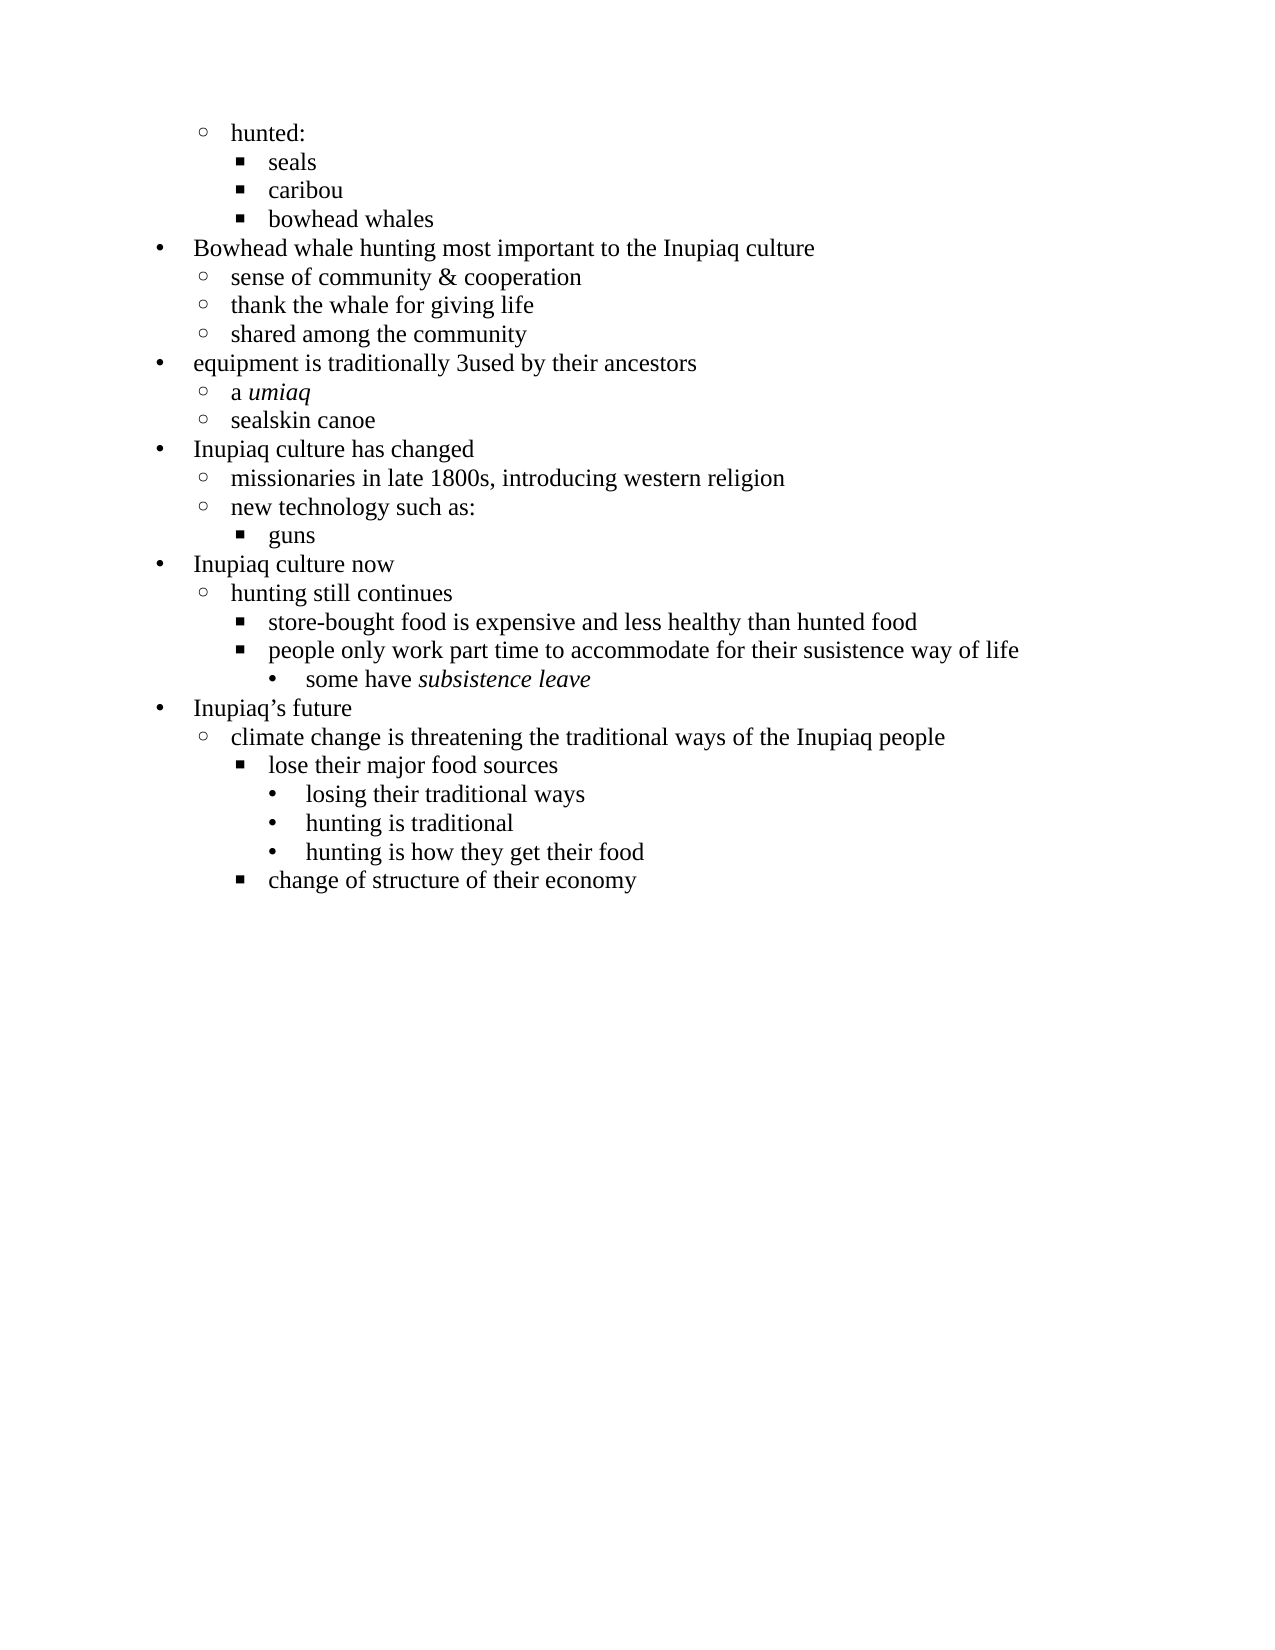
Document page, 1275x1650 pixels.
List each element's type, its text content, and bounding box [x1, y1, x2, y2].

list hunting is how they get their food [268, 837, 1157, 866]
list missionaries in late 1800s, introducing western religion [193, 463, 1157, 492]
list lose their major food sources [231, 751, 1157, 779]
list Bowhead whale hunting most important to the Inupiaq culture [156, 233, 1157, 262]
list sealskin canoe [193, 406, 1157, 434]
list guns [231, 521, 1157, 549]
list climate change is threatening the traditional ways of the Inupiaq people [193, 722, 1157, 751]
list hunted: [193, 118, 1157, 147]
list equipment is traditionally 3used by their ancestors [156, 348, 1157, 377]
list a umiaq [193, 377, 1157, 406]
list Inupiaq culture now [156, 549, 1157, 578]
list new technology such as: [193, 492, 1157, 521]
list thank the whale for giving life [193, 291, 1157, 319]
list store-bought food is expensive and less healthy than hunted food [231, 607, 1157, 636]
list sense of community & cooperation [193, 262, 1157, 291]
list losing their traditional ways [268, 779, 1157, 808]
list hunting is traditional [268, 808, 1157, 837]
list bowhead whales [231, 204, 1157, 233]
list hunting still continues [193, 578, 1157, 607]
list some have subsistence leave [268, 664, 1157, 693]
list caribou [231, 176, 1157, 204]
list people only work part time to accommodate for their susistence way of life [231, 636, 1157, 664]
list Inupiaq’s future [156, 693, 1157, 722]
list Inupiaq culture has changed [156, 434, 1157, 463]
list change of structure of their economy [231, 866, 1157, 894]
list shared among the community [193, 319, 1157, 348]
list seals [231, 147, 1157, 176]
